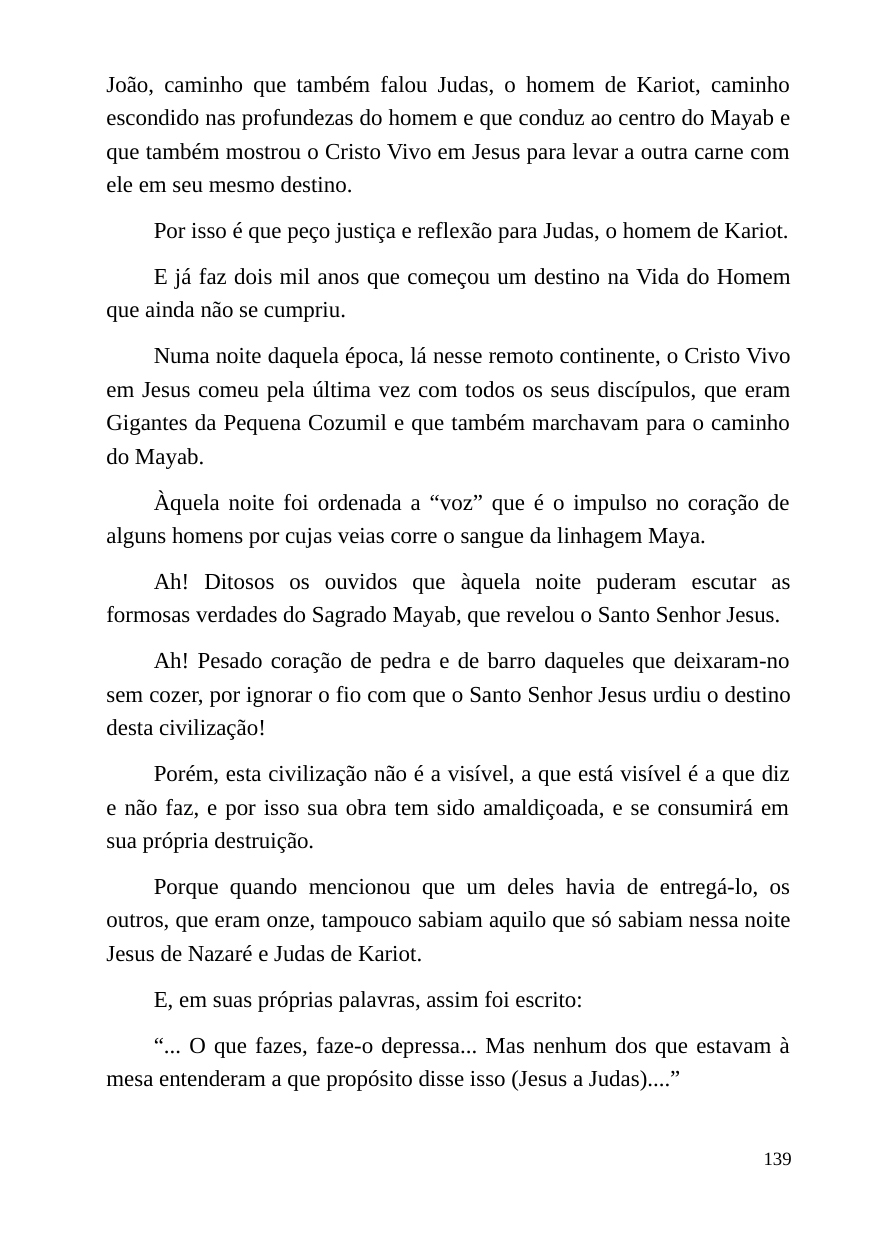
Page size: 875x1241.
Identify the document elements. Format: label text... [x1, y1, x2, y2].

text Numa noite daquela época, lá nesse remoto continente, o Cristo Vivo em Jesus comeu pela última vez com todos os seus discípulos, que eram Gigantes da Pequena Cozumil e que também marchavam para o caminho do Mayab. [106, 342, 791, 469]
text E já faz dois mil anos que começou um destino na Vida do Homem que ainda não se cumpriu. [106, 263, 791, 323]
text Ah! Ditosos os ouvidos que àquela noite puderam escutar as formosas verdades do Sagrado Mayab, que revelou o Santo Senhor Jesus. [106, 568, 791, 628]
text E, em suas próprias palavras, assim foi escrito: [106, 986, 791, 1012]
text João, caminho que também falou Judas, o homem de Kariot, caminho escondido nas profundezas do homem e que conduz ao centro do Mayab e que também mostrou o Cristo Vivo em Jesus para levar a outra carne com ele em seu mesmo destino. [106, 71, 791, 197]
text Ah! Pesado coração de pedra e de barro daqueles que deixaram-no sem cozer, por ignorar o fio com que o Santo Senhor Jesus urdiu o destino desta civilização! [106, 647, 791, 741]
text Porque quando mencionou que um deles havia de entregá-lo, os outros, que eram onze, tampouco sabiam aquilo que só sabiam nessa noite Jesus de Nazaré e Judas de Kariot. [106, 873, 791, 966]
text Àquela noite foi ordenada a “voz” que é o impulso no coração de alguns homens por cujas veias corre o sangue da linhagem Maya. [106, 489, 791, 548]
text “... O que fazes, faze-o depressa... Mas nenhum dos que estavam à mesa entenderam a que propósito disse isso (Jesus a Judas)....” [106, 1032, 791, 1092]
text Porém, esta civilização não é a visível, a que está visível é a que diz e não faz, e por isso sua obra tem sido amaldiçoada, e se consumirá em sua própria destruição. [106, 760, 791, 853]
text Por isso é que peço justiça e reflexão para Judas, o homem de Kariot. [106, 217, 791, 243]
